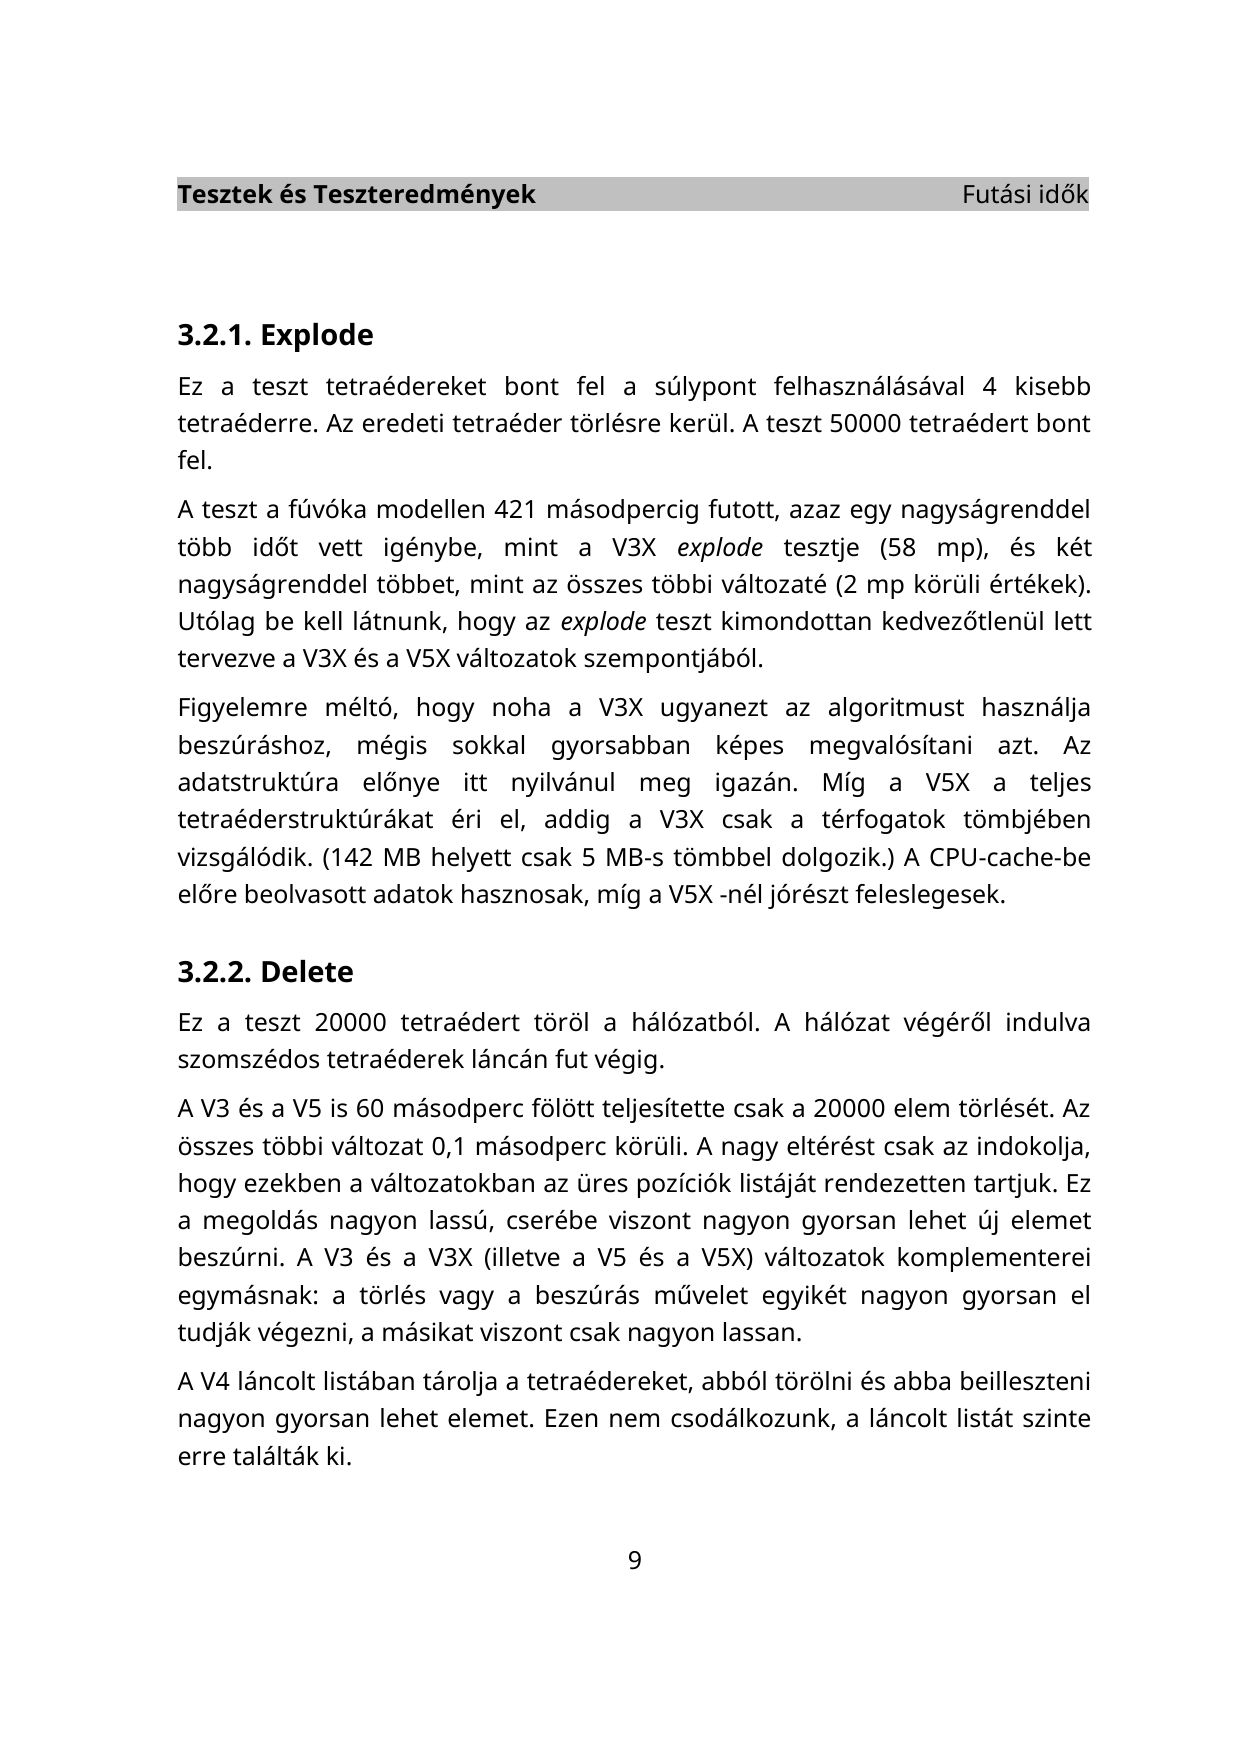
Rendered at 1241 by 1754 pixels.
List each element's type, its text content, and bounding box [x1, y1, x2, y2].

subtitle Delete [177, 951, 1093, 990]
subtitle Explode [177, 315, 1093, 354]
text A V3 és a V5 is 60 másodperc fölött teljesítette csak a 20000 elem törlését. Az összes többi változat 0,1 másodperc körüli. A nagy eltérést csak az indokolja, hogy ezekben a változatokban az üres pozíciók listáját rendezetten tartjuk. Ez a megoldás nagyon lassú, cserébe viszont nagyon gyorsan lehet új elemet beszúrni. A V3 és a V3X (illetve a V5 és a V5X) változatok komplementerei egymásnak: a törlés vagy a beszúrás művelet egyikét nagyon gyorsan el tudják végezni, a másikat viszont csak nagyon lassan. [177, 1091, 1093, 1349]
text Ez a teszt tetraédereket bont fel a súlypont felhasználásával 4 kisebb tetraéderre. Az eredeti tetraéder törlésre kerül. A teszt 50000 tetraédert bont fel. [177, 368, 1093, 477]
text A V4 láncolt listában tárolja a tetraédereket, abból törölni és abba beilleszteni nagyon gyorsan lehet elemet. Ezen nem csodálkozunk, a láncolt listát szinte erre találták ki. [177, 1364, 1093, 1472]
text Figyelemre méltó, hogy noha a V3X ugyanezt az algoritmust használja beszúráshoz, mégis sokkal gyorsabban képes megvalósítani azt. Az adatstruktúra előnye itt nyilvánul meg igazán. Míg a V5X a teljes tetraéderstruktúrákat éri el, addig a V3X csak a térfogatok tömbjében vizsgálódik. (142 MB helyett csak 5 MB-s tömbbel dolgozik.) A CPU-cache-be előre beolvasott adatok hasznosak, míg a V5X -nél jórészt feleslegesek. [177, 690, 1093, 911]
text A teszt a fúvóka modellen 421 másodpercig futott, azaz egy nagyságrenddel több időt vett igénybe, mint a V3X explode tesztje (58 mp), és két nagyságrenddel többet, mint az összes többi változaté (2 mp körüli értékek). Utólag be kell látnunk, hogy az explode teszt kimondottan kedvezőtlenül lett tervezve a V3X és a V5X változatok szempontjából. [177, 492, 1093, 675]
text Ez a teszt 20000 tetraédert töröl a hálózatból. A hálózat végéről indulva szomszédos tetraéderek láncán fut végig. [177, 1005, 1093, 1076]
